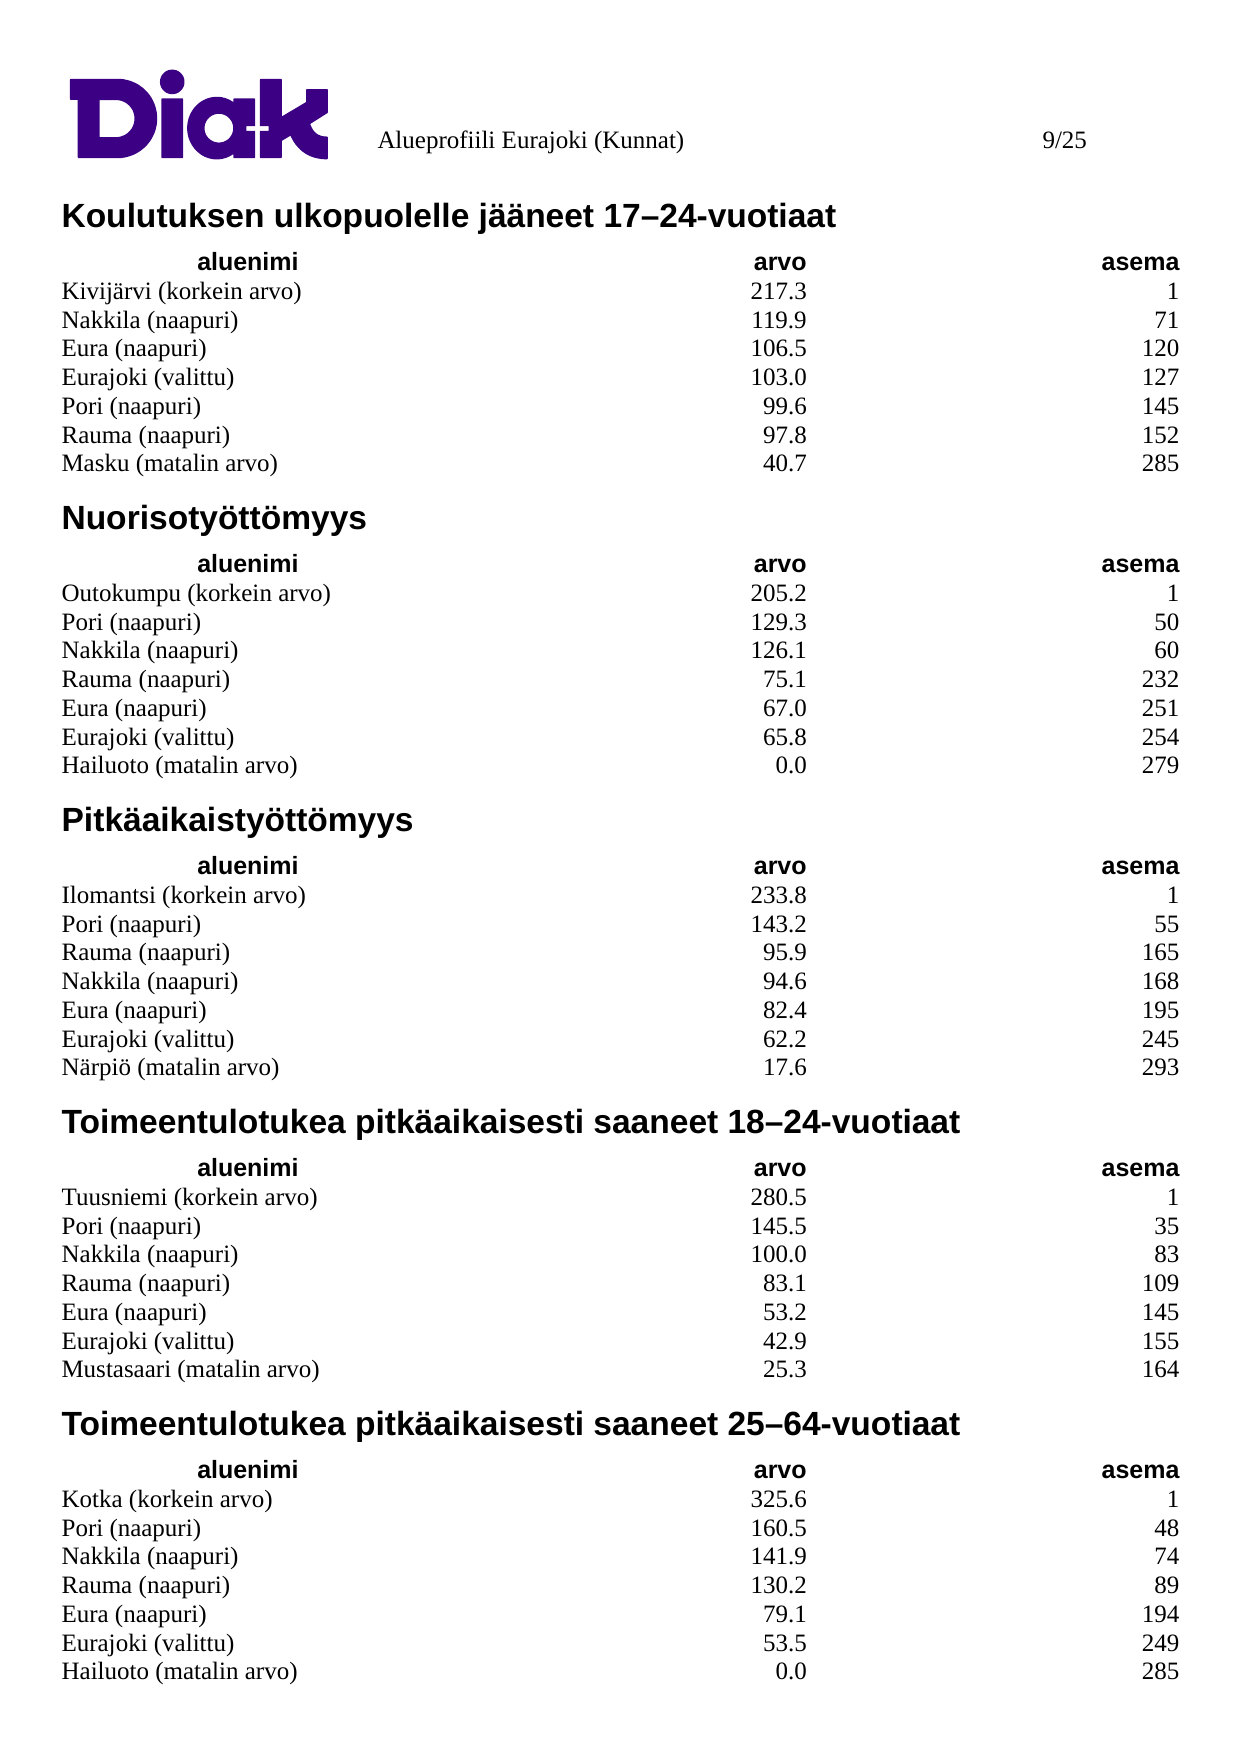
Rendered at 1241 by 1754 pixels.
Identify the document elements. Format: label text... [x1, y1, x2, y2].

table_cell Tuusniemi (korkein arvo) [61, 1182, 434, 1211]
table_header aluenimi [61, 549, 434, 578]
table_cell 35 [806, 1211, 1179, 1239]
table_cell 99.6 [434, 391, 806, 420]
table_cell 285 [806, 449, 1179, 477]
table_cell 279 [806, 751, 1179, 779]
table_cell 145 [806, 391, 1179, 420]
table_cell 74 [806, 1541, 1179, 1570]
table_cell Rauma (naapuri) [61, 1570, 434, 1599]
table_cell 145.5 [434, 1211, 806, 1239]
table_cell 83 [806, 1240, 1179, 1268]
table_cell 94.6 [434, 966, 806, 995]
table_cell 217.3 [434, 276, 806, 305]
table_cell 97.8 [434, 420, 806, 448]
table_header aluenimi [61, 1455, 434, 1484]
table_cell 67.0 [434, 693, 806, 722]
table_cell 0.0 [434, 1656, 806, 1685]
table_cell Mustasaari (matalin arvo) [61, 1355, 434, 1383]
table_cell Eura (naapuri) [61, 334, 434, 362]
table_cell 120 [806, 334, 1179, 362]
table_header arvo [434, 1455, 806, 1484]
table_cell 141.9 [434, 1541, 806, 1570]
table_cell 1 [806, 880, 1179, 909]
table_cell 48 [806, 1513, 1179, 1541]
table_cell 1 [806, 578, 1179, 607]
table_cell 152 [806, 420, 1179, 448]
table_cell Nakkila (naapuri) [61, 305, 434, 333]
table_cell Eurajoki (valittu) [61, 1326, 434, 1354]
table_cell 42.9 [434, 1326, 806, 1354]
table_cell Eura (naapuri) [61, 1297, 434, 1326]
table_header aluenimi [61, 247, 434, 276]
table_cell 245 [806, 1024, 1179, 1052]
table_cell Eurajoki (valittu) [61, 362, 434, 391]
subtitle Pitkäaikaistyöttömyys [61, 800, 1179, 839]
table_cell Pori (naapuri) [61, 1211, 434, 1239]
table_cell 126.1 [434, 636, 806, 664]
table_header aluenimi [61, 1153, 434, 1182]
table_cell Outokumpu (korkein arvo) [61, 578, 434, 607]
table_cell Masku (matalin arvo) [61, 449, 434, 477]
table_cell Ilomantsi (korkein arvo) [61, 880, 434, 909]
table_cell Eura (naapuri) [61, 693, 434, 722]
table_cell Nakkila (naapuri) [61, 966, 434, 995]
table_cell Nakkila (naapuri) [61, 636, 434, 664]
table_cell 143.2 [434, 909, 806, 937]
table_cell 129.3 [434, 607, 806, 636]
table_cell 71 [806, 305, 1179, 333]
table_cell Nakkila (naapuri) [61, 1541, 434, 1570]
table_cell Rauma (naapuri) [61, 664, 434, 693]
table_cell 53.2 [434, 1297, 806, 1326]
subtitle Koulutuksen ulkopuolelle jääneet 17–24-vuotiaat [61, 196, 1179, 235]
table_cell 233.8 [434, 880, 806, 909]
table_cell 130.2 [434, 1570, 806, 1599]
subtitle Toimeentulotukea pitkäaikaisesti saaneet 18–24-vuotiaat [61, 1102, 1179, 1141]
table_cell 251 [806, 693, 1179, 722]
table_header arvo [434, 247, 806, 276]
table_cell 100.0 [434, 1240, 806, 1268]
table_header asema [806, 247, 1179, 276]
table_cell 55 [806, 909, 1179, 937]
table_cell 165 [806, 938, 1179, 966]
table_cell 1 [806, 1182, 1179, 1211]
table_cell Eura (naapuri) [61, 1599, 434, 1628]
table_cell Hailuoto (matalin arvo) [61, 751, 434, 779]
table_cell Pori (naapuri) [61, 391, 434, 420]
table_cell Rauma (naapuri) [61, 938, 434, 966]
table_header arvo [434, 851, 806, 880]
table_cell 75.1 [434, 664, 806, 693]
table_cell 95.9 [434, 938, 806, 966]
table_cell 106.5 [434, 334, 806, 362]
subtitle Toimeentulotukea pitkäaikaisesti saaneet 25–64-vuotiaat [61, 1404, 1179, 1443]
table_cell 325.6 [434, 1484, 806, 1513]
table_cell 17.6 [434, 1053, 806, 1081]
table_cell 0.0 [434, 751, 806, 779]
table_cell 168 [806, 966, 1179, 995]
table_cell 103.0 [434, 362, 806, 391]
subtitle Nuorisotyöttömyys [61, 498, 1179, 537]
table_cell 89 [806, 1570, 1179, 1599]
table_cell Eurajoki (valittu) [61, 722, 434, 751]
table_cell Kivijärvi (korkein arvo) [61, 276, 434, 305]
table_header arvo [434, 549, 806, 578]
table_cell 109 [806, 1268, 1179, 1297]
table_cell 232 [806, 664, 1179, 693]
table_cell Rauma (naapuri) [61, 1268, 434, 1297]
table_cell Rauma (naapuri) [61, 420, 434, 448]
table_cell 53.5 [434, 1628, 806, 1656]
table_cell 25.3 [434, 1355, 806, 1383]
table_header asema [806, 1455, 1179, 1484]
table_header asema [806, 549, 1179, 578]
table_cell 83.1 [434, 1268, 806, 1297]
table_cell Pori (naapuri) [61, 909, 434, 937]
table_cell Kotka (korkein arvo) [61, 1484, 434, 1513]
table_cell 127 [806, 362, 1179, 391]
table_cell Pori (naapuri) [61, 607, 434, 636]
table_cell 164 [806, 1355, 1179, 1383]
table_cell 293 [806, 1053, 1179, 1081]
table_header asema [806, 851, 1179, 880]
table_cell 62.2 [434, 1024, 806, 1052]
table_cell Eurajoki (valittu) [61, 1024, 434, 1052]
table_cell 285 [806, 1656, 1179, 1685]
table_cell 254 [806, 722, 1179, 751]
table_cell 50 [806, 607, 1179, 636]
table_cell 40.7 [434, 449, 806, 477]
table_header aluenimi [61, 851, 434, 880]
table_cell 79.1 [434, 1599, 806, 1628]
table_cell 280.5 [434, 1182, 806, 1211]
table_cell Eura (naapuri) [61, 995, 434, 1024]
table_cell 65.8 [434, 722, 806, 751]
table_cell 205.2 [434, 578, 806, 607]
table_header asema [806, 1153, 1179, 1182]
table_header arvo [434, 1153, 806, 1182]
table_cell Nakkila (naapuri) [61, 1240, 434, 1268]
table_cell Eurajoki (valittu) [61, 1628, 434, 1656]
table_cell Pori (naapuri) [61, 1513, 434, 1541]
table_cell 82.4 [434, 995, 806, 1024]
table_cell 160.5 [434, 1513, 806, 1541]
table_cell 195 [806, 995, 1179, 1024]
table_cell 249 [806, 1628, 1179, 1656]
table_cell 1 [806, 276, 1179, 305]
table_cell 155 [806, 1326, 1179, 1354]
table_cell 145 [806, 1297, 1179, 1326]
table_cell 60 [806, 636, 1179, 664]
table_cell 194 [806, 1599, 1179, 1628]
table_cell 119.9 [434, 305, 806, 333]
table_cell Hailuoto (matalin arvo) [61, 1656, 434, 1685]
table_cell Närpiö (matalin arvo) [61, 1053, 434, 1081]
table_cell 1 [806, 1484, 1179, 1513]
